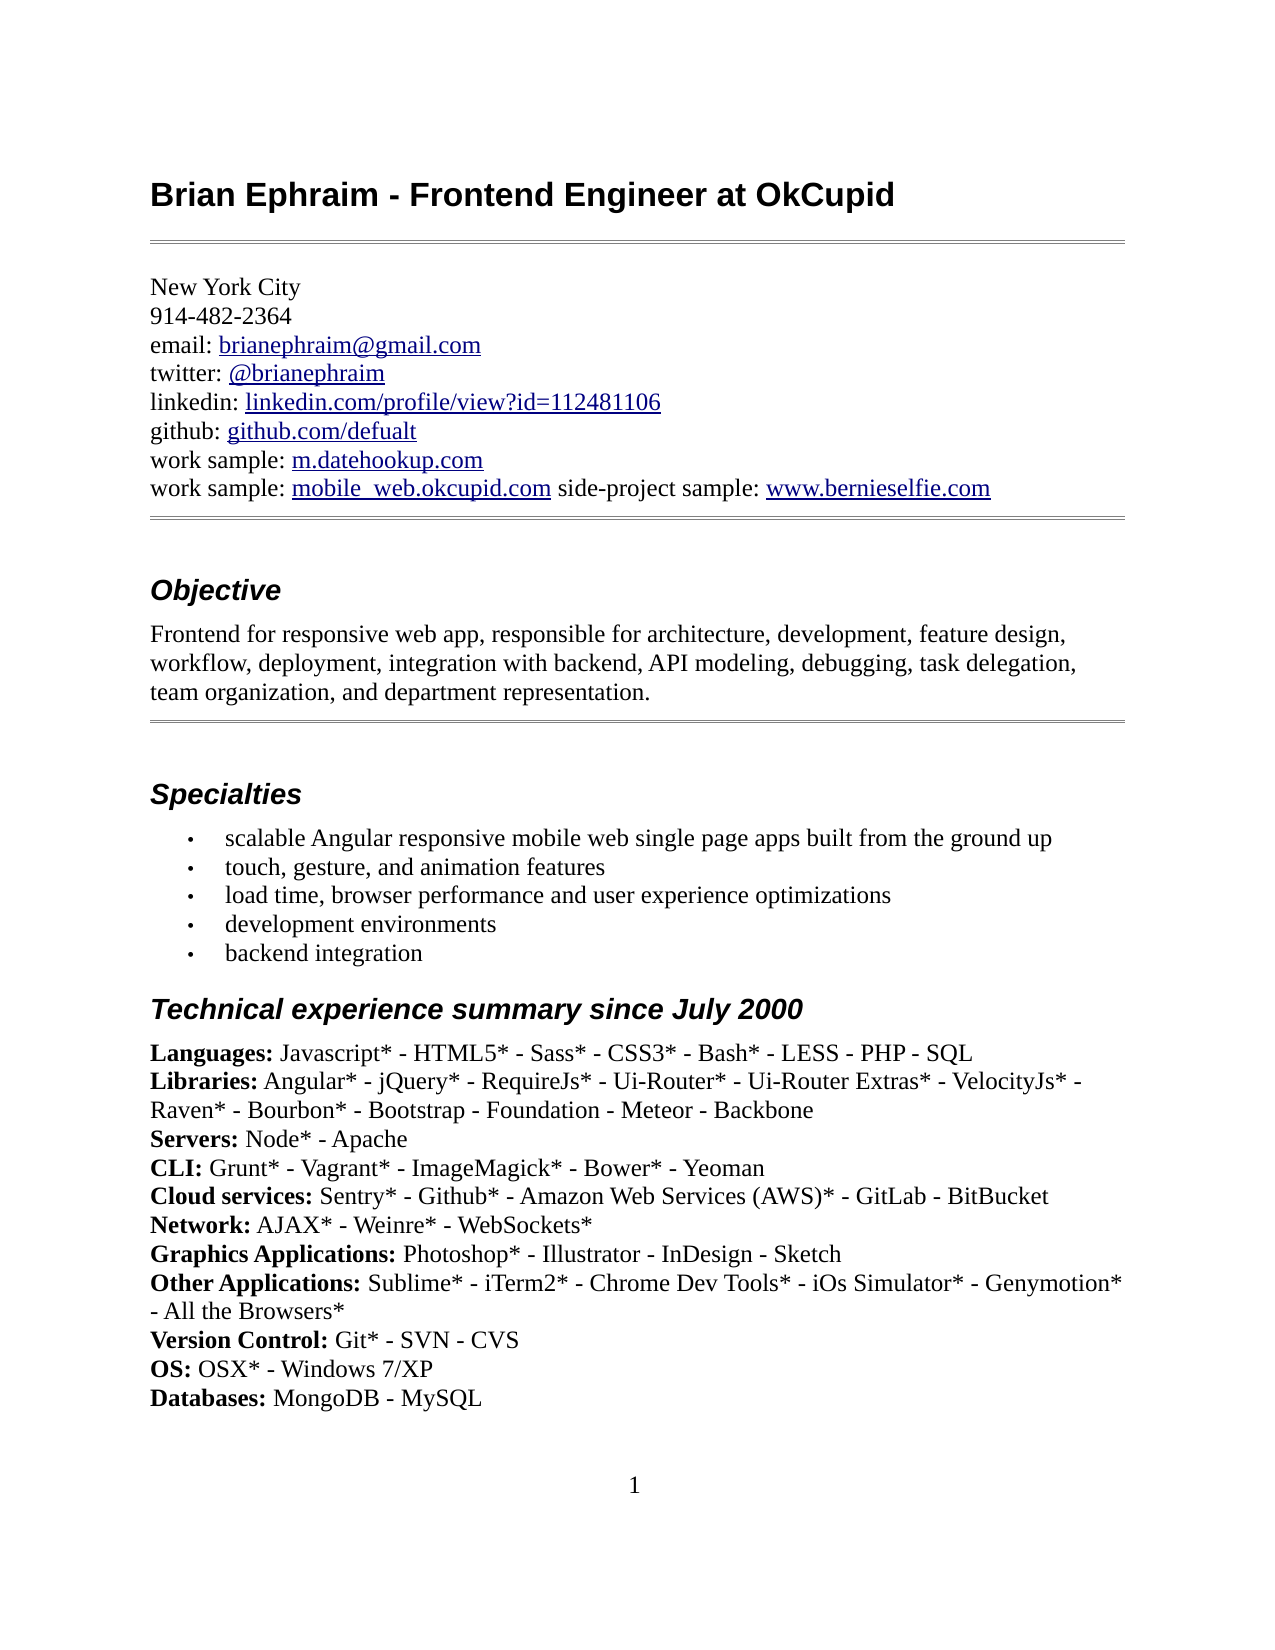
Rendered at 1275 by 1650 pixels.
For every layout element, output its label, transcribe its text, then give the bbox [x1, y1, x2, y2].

list development environments [187, 909, 1125, 938]
list backend integration [187, 938, 1125, 967]
text Languages: Javascript* - HTML5* - Sass* - CSS3* - Bash* - LESS - PHP - SQL Libraries: Angular* - jQuery* - RequireJs* - Ui-Router* - Ui-Router Extras* - VelocityJs* - Raven* - Bourbon* - Bootstrap - Foundation - Meteor - Backbone Servers: Node* - Apache CLI: Grunt* - Vagrant* - ImageMagick* - Bower* - Yeoman Cloud services: Sentry* - Github* - Amazon Web Services (AWS)* - GitLab - BitBucket Network: AJAX* - Weinre* - WebSockets* Graphics Applications: Photoshop* - Illustrator - InDesign - Sketch Other Applications: Sublime* - iTerm2* - Chrome Dev Tools* - iOs Simulator* - Genymotion* - All the Browsers* Version Control: Git* - SVN - CVS OS: OSX* - Windows 7/XP Databases: MongoDB - MySQL [150, 1038, 1125, 1411]
list scalable Angular responsive mobile web single page apps built from the ground up [187, 823, 1125, 852]
list load time, browser performance and user experience optimizations [187, 880, 1125, 909]
subtitle Technical experience summary since July 2000 [150, 992, 1125, 1025]
subtitle Objective [150, 573, 1125, 607]
subtitle Specialties [150, 777, 1125, 810]
text Frontend for responsive web app, responsible for architecture, development, feature design, workflow, deployment, integration with backend, API modeling, debugging, task delegation, team organization, and department representation. [150, 619, 1125, 706]
subtitle Brian Ephraim - Frontend Engineer at OkCupid [150, 175, 1125, 214]
text New York City 914-482-2364 email: brianephraim@gmail.com twitter: @brianephraim linkedin: linkedin.com/profile/view?id=112481106 github: github.com/defualt work sample: m.datehookup.com work sample: mobile_web.okcupid.com side-project sample: www.bernieselfie.com [150, 272, 1125, 502]
list touch, gesture, and animation features [187, 852, 1125, 880]
